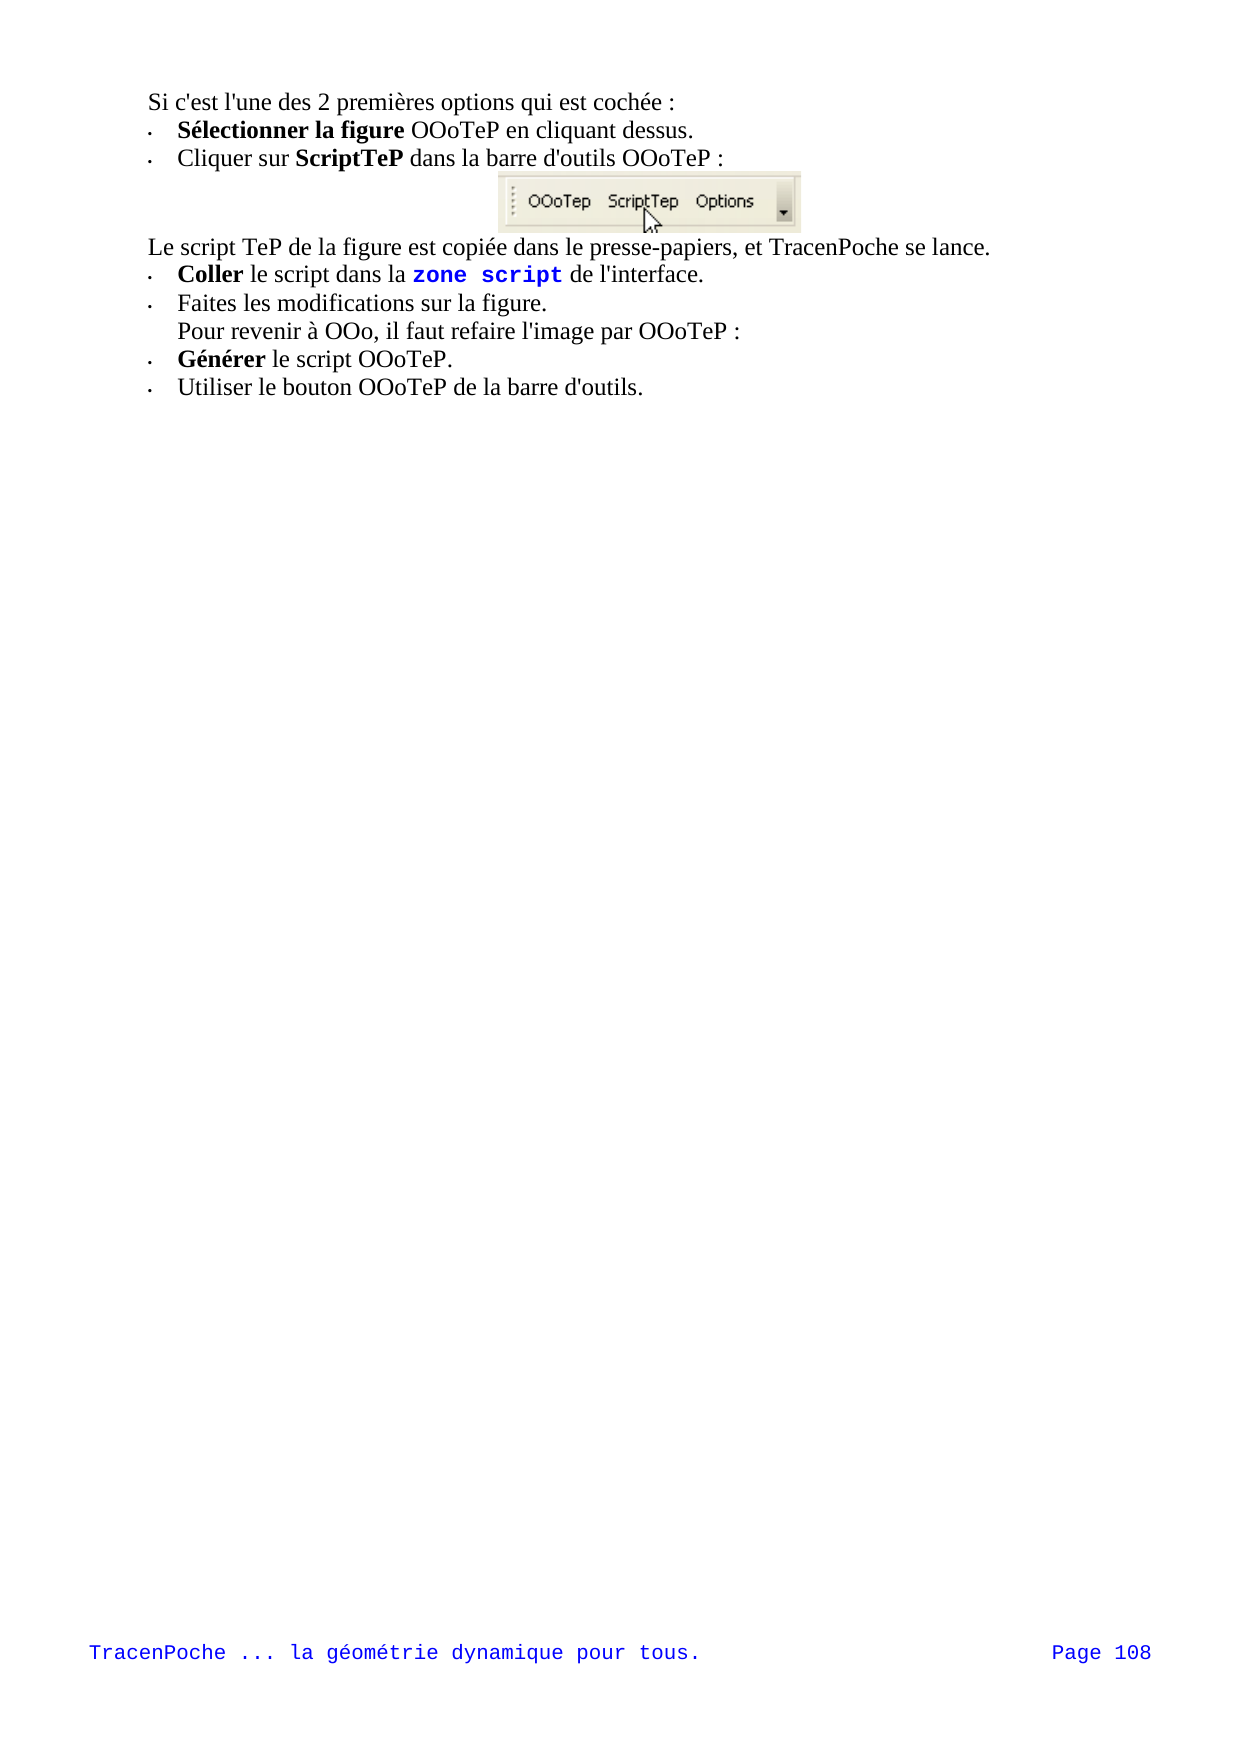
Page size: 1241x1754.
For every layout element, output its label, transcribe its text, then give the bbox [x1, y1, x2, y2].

list Coller le script dans la zone script de l'interface. [148, 260, 1152, 289]
list Cliquer sur ScriptTeP dans la barre d'outils OOoTeP : [148, 144, 1152, 172]
text Pour revenir à OOo, il faut refaire l'image par OOoTeP : [177, 317, 1152, 345]
text Le script TeP de la figure est copiée dans le presse-papiers, et TracenPoche se lance. [148, 233, 1152, 260]
list Faites les modifications sur la figure. [148, 289, 1152, 317]
picture [498, 171, 802, 233]
text Si c'est l'une des 2 premières options qui est cochée : [148, 88, 1152, 116]
list Utiliser le bouton OOoTeP de la barre d'outils. [148, 373, 1152, 400]
list Sélectionner la figure OOoTeP en cliquant dessus. [148, 116, 1152, 144]
list Générer le script OOoTeP. [148, 345, 1152, 373]
